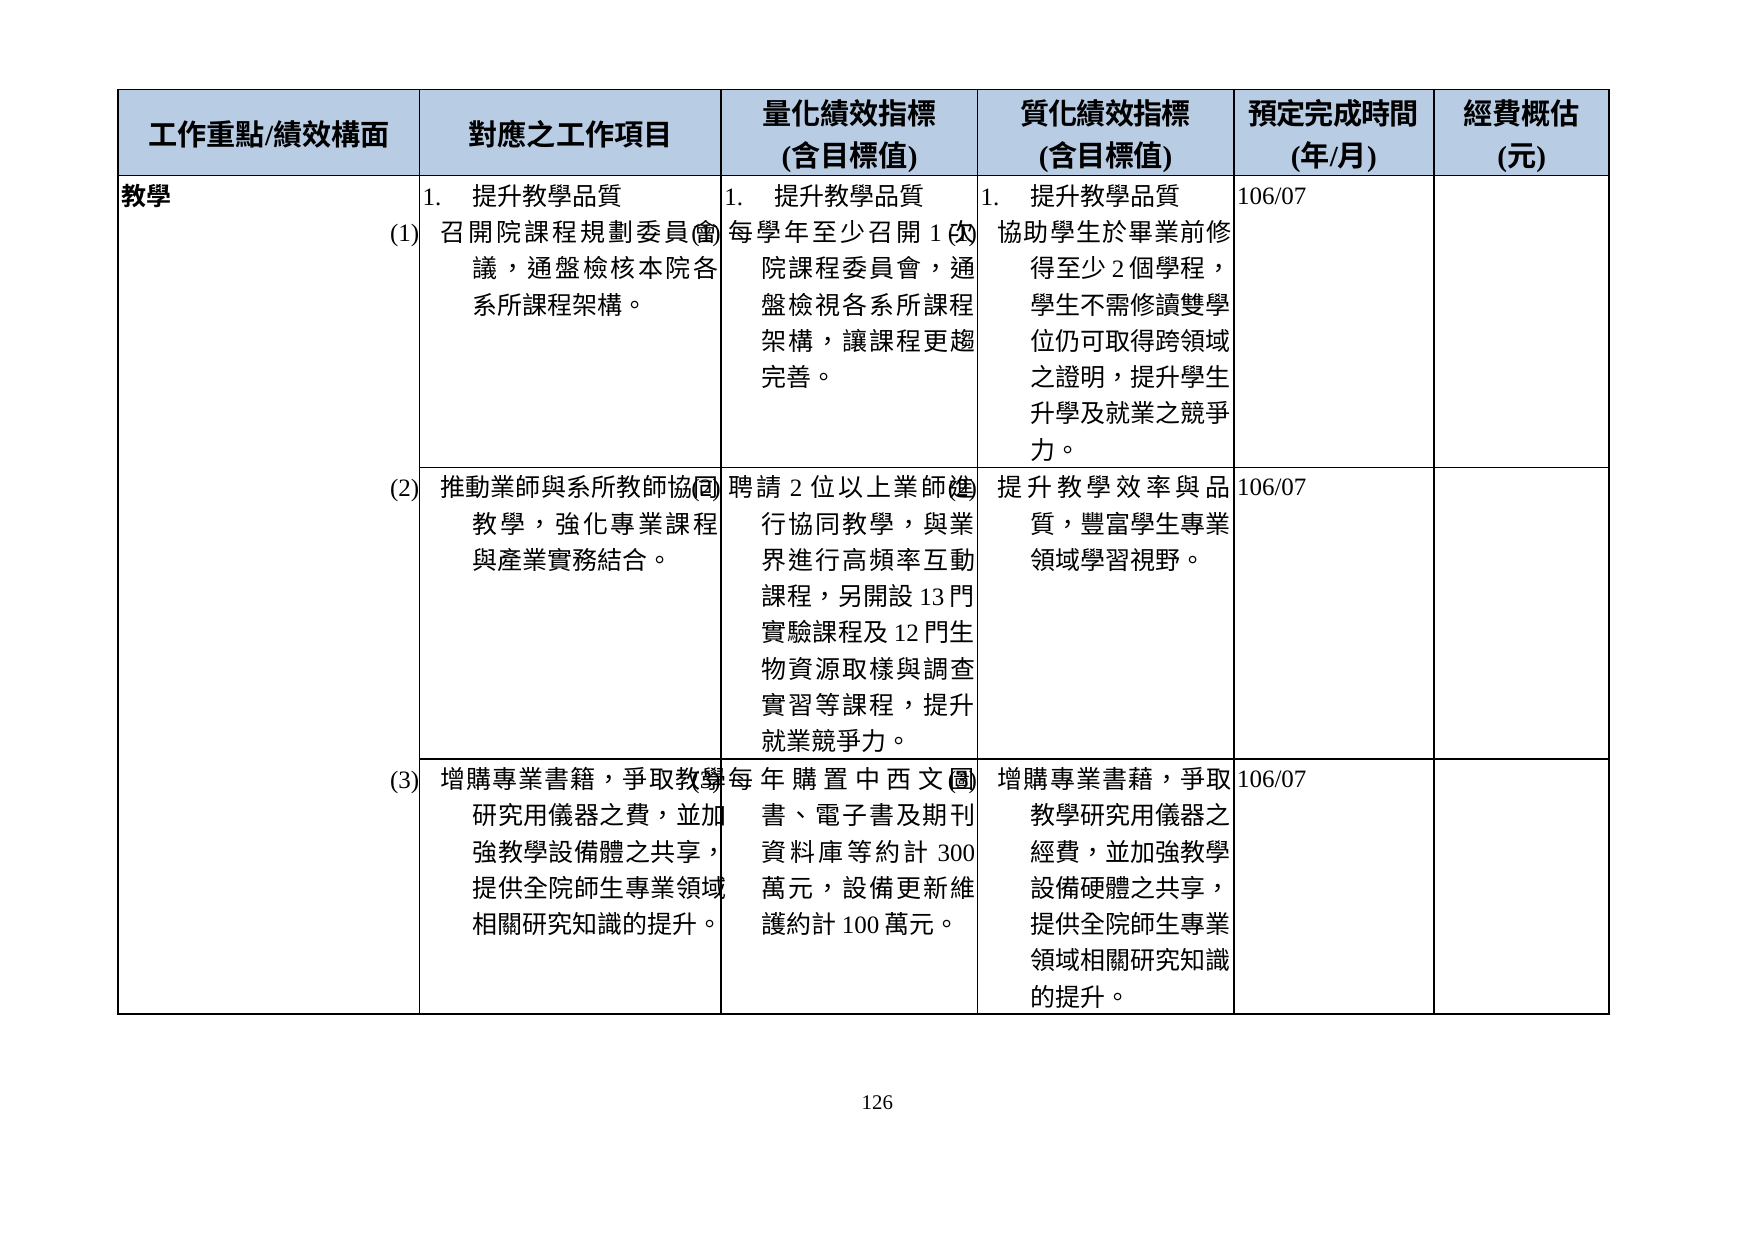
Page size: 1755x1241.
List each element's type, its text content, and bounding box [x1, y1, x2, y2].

table_header 量化績效指標 (含目標值) [722, 90, 977, 175]
table_header 經費概估 (元) [1435, 90, 1608, 175]
table_cell 每年購置中西文圖書、電子書及期刊資料庫等約計300萬元，設備更新維護約計100萬元。 [722, 760, 977, 1013]
table_cell 106/07 [1235, 468, 1433, 758]
table_header 質化績效指標 (含目標值) [978, 90, 1233, 175]
table_header 對應之工作項目 [420, 90, 720, 175]
table_cell 教學 [119, 176, 419, 1013]
table_cell 推動業師與系所教師協同教學，強化專業課程與產業實務結合。 [420, 468, 720, 758]
table_cell 106/07 [1235, 760, 1433, 1013]
table_header 工作重點/績效構面 [119, 90, 419, 175]
table_cell [1435, 760, 1608, 1013]
table_cell 增購專業書藉，爭取教學研究用儀器之經費，並加強教學設備硬體之共享，提供全院師生專業領域相關研究知識的提升。 [978, 760, 1233, 1013]
table_cell 106/07 [1235, 176, 1433, 466]
table_cell 提升教學品質 協助學生於畢業前修得至少2個學程，學生不需修讀雙學位仍可取得跨領域之證明，提升學生升學及就業之競爭力。 [978, 176, 1233, 466]
table_cell 提升教學效率與品質，豐富學生專業領域學習視野。 [978, 468, 1233, 758]
table_cell 提升教學品質 每學年至少召開1次院課程委員會，通盤檢視各系所課程架構，讓課程更趨完善。 [722, 176, 977, 466]
table_cell [1435, 176, 1608, 466]
table_cell [1435, 468, 1608, 758]
table_cell 增購專業書籍，爭取教學研究用儀器之費，並加強教學設備體之共享，提供全院師生專業領域相關研究知識的提升。 [420, 760, 720, 1013]
table_cell 聘請2位以上業師進行協同教學，與業界進行高頻率互動課程，另開設13門實驗課程及12門生物資源取樣與調查實習等課程，提升就業競爭力。 [722, 468, 977, 758]
table_cell 提升教學品質 召開院課程規劃委員會議，通盤檢核本院各系所課程架構。 [420, 176, 720, 466]
table_header 預定完成時間 (年/月) [1235, 90, 1433, 175]
